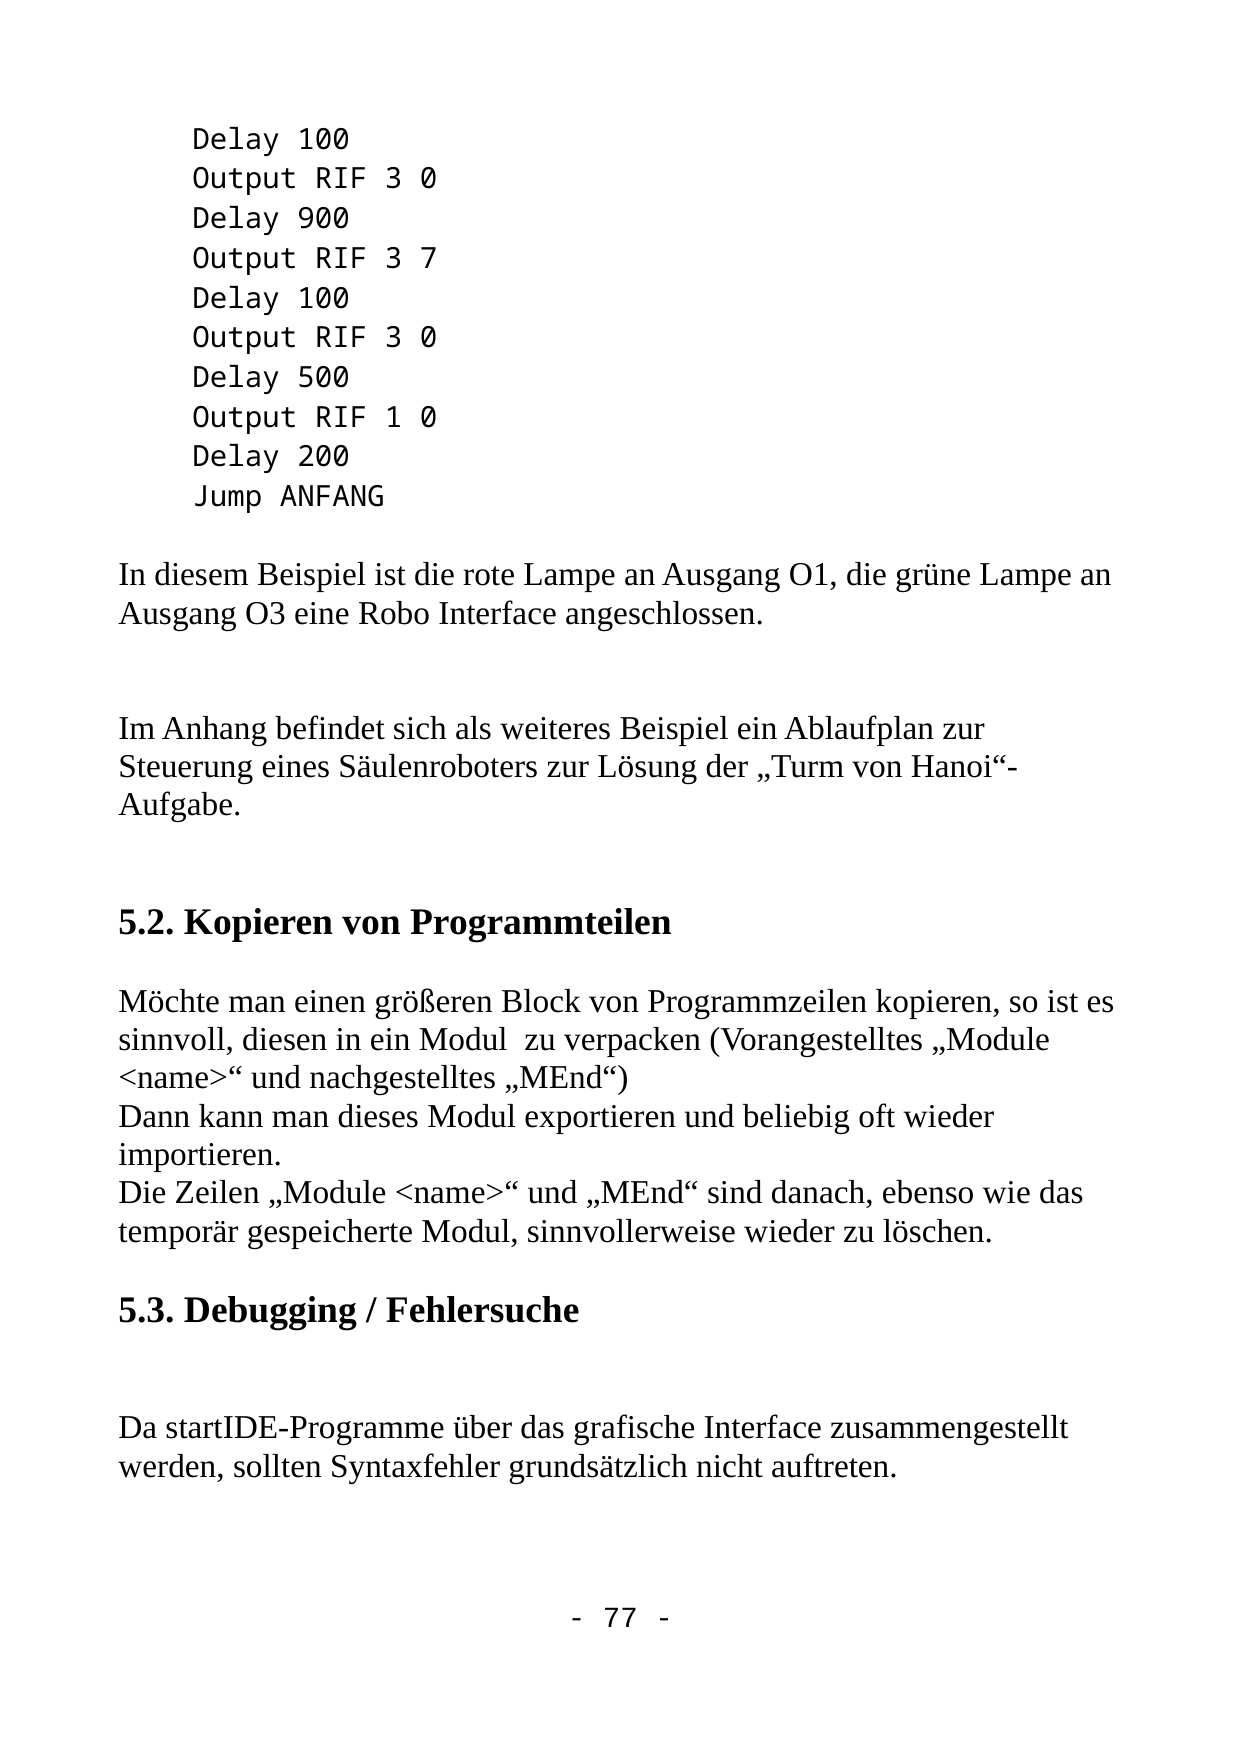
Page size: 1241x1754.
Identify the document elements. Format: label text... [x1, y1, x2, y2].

text 5.3. Debugging / Fehlersuche [118, 1288, 1122, 1331]
text 5.2. Kopieren von Programmteilen [118, 900, 1122, 943]
text Jump ANFANG [118, 475, 1122, 555]
text Da startIDE-Programme über das grafische Interface zusammengestellt werden, sollten Syntaxfehler grundsätzlich nicht auftreten. [118, 1408, 1122, 1484]
text Dann kann man dieses Modul exportieren und beliebig oft wieder importieren. [118, 1096, 1122, 1173]
text Die Zeilen „Module <name>“ und „MEnd“ sind danach, ebenso wie das temporär gespeicherte Modul, sinnvollerweise wieder zu löschen. [118, 1173, 1122, 1249]
text In diesem Beispiel ist die rote Lampe an Ausgang O1, die grüne Lampe an Ausgang O3 eine Robo Interface angeschlossen. [118, 555, 1122, 631]
text Im Anhang befindet sich als weiteres Beispiel ein Ablaufplan zur Steuerung eines Säulenroboters zur Lösung der „Turm von Hanoi“-Aufgabe. [118, 708, 1122, 823]
text Möchte man einen größeren Block von Programmzeilen kopieren, so ist es sinnvoll, diesen in ein Modul zu verpacken (Vorangestelltes „Module <name>“ und nachgestelltes „MEnd“) [118, 981, 1122, 1096]
text Delay 100 Output RIF 3 0 Delay 900 Output RIF 3 7 Delay 100 Output RIF 3 0 Delay 500 Output RIF 1 0 Delay 200 [118, 118, 1122, 475]
